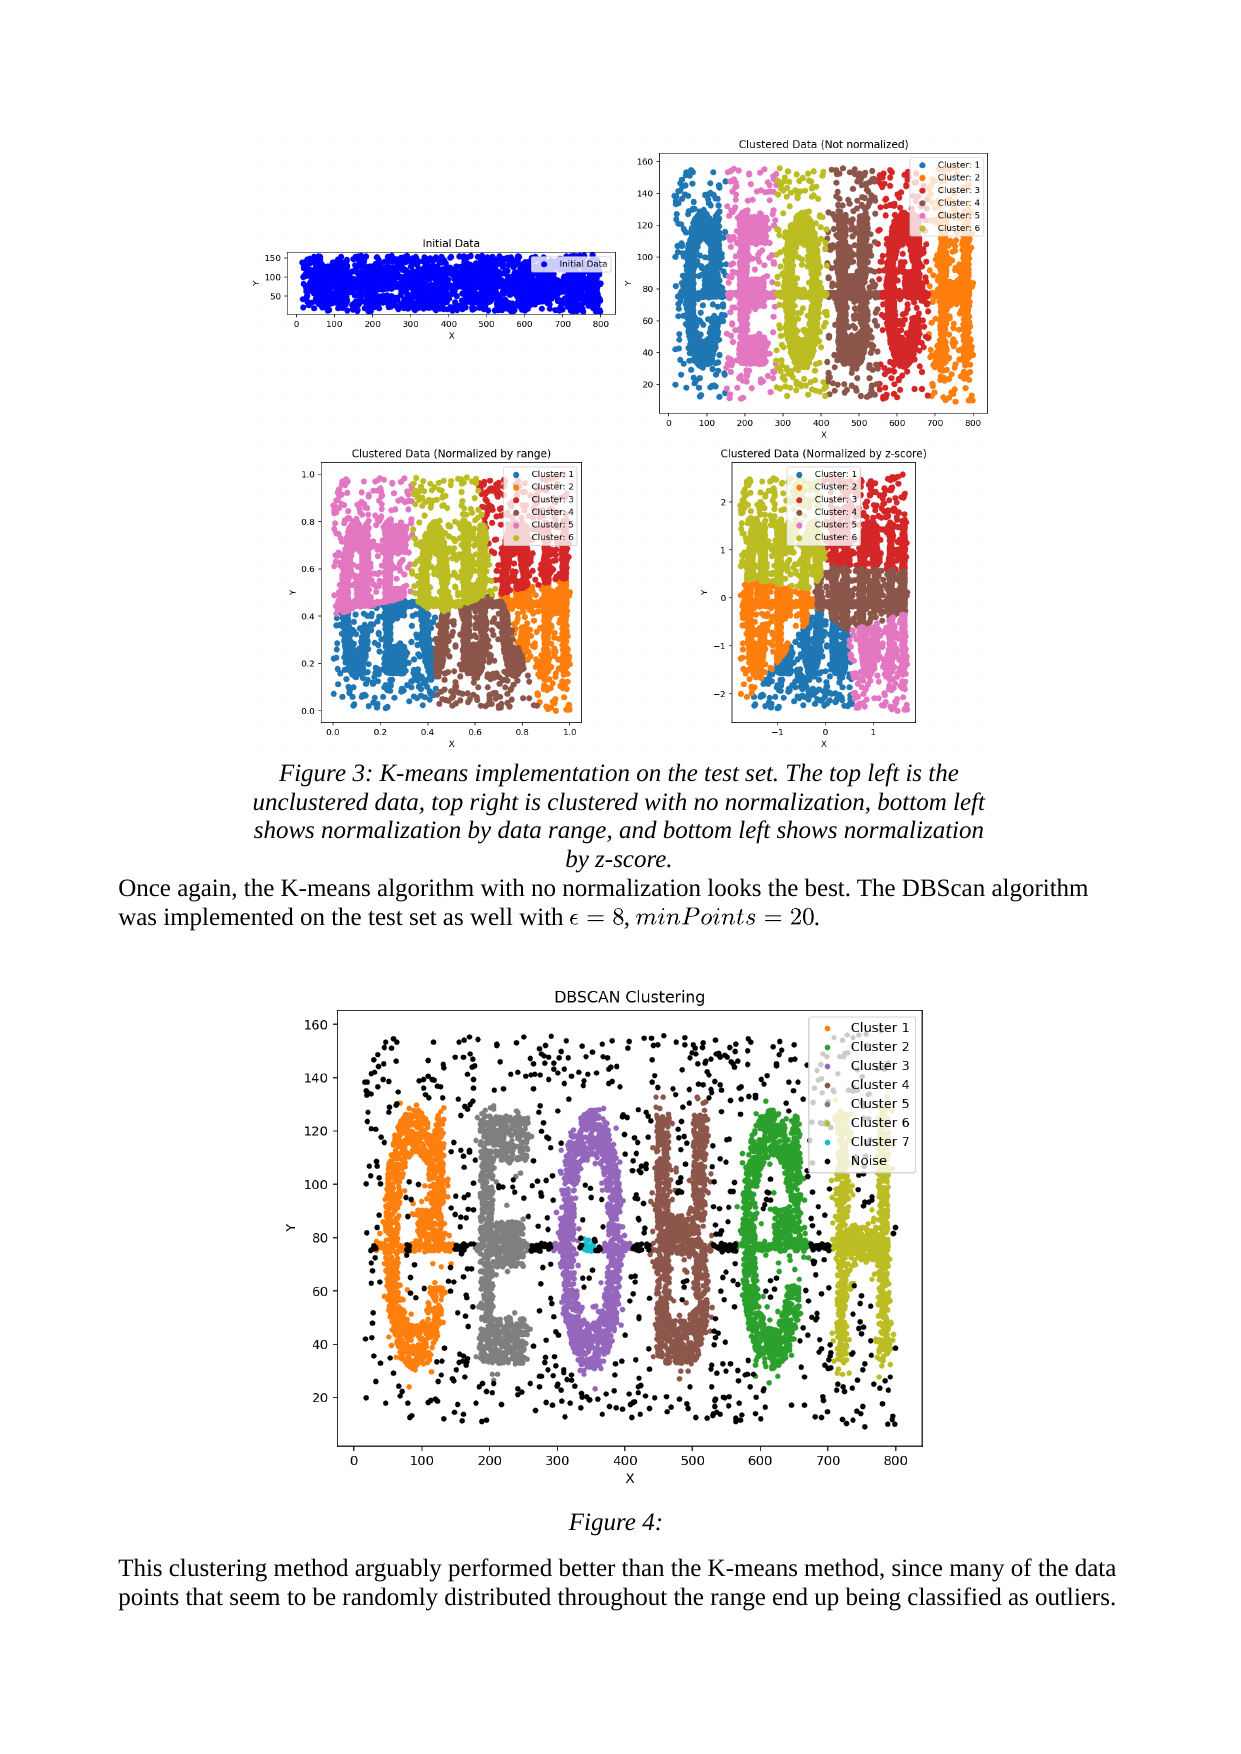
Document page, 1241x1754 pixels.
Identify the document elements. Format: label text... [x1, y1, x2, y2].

text Once again, the K-means algorithm with no normalization looks the best. The DBScan algorithm was implemented on the test set as well with , . [118, 118, 1122, 930]
text This clustering method arguably performed better than the K-means method, since many of the data points that seem to be randomly distributed throughout the range end up being classified as outliers. [118, 930, 1122, 1611]
picture [243, 942, 997, 1508]
picture [243, 130, 997, 758]
text Figure 4: [244, 1508, 997, 1536]
text Figure 3: K-means implementation on the test set. The top left is the unclustered data, top right is clustered with no normalization, bottom left shows normalization by data range, and bottom left shows normalization by z-score. [244, 758, 997, 873]
